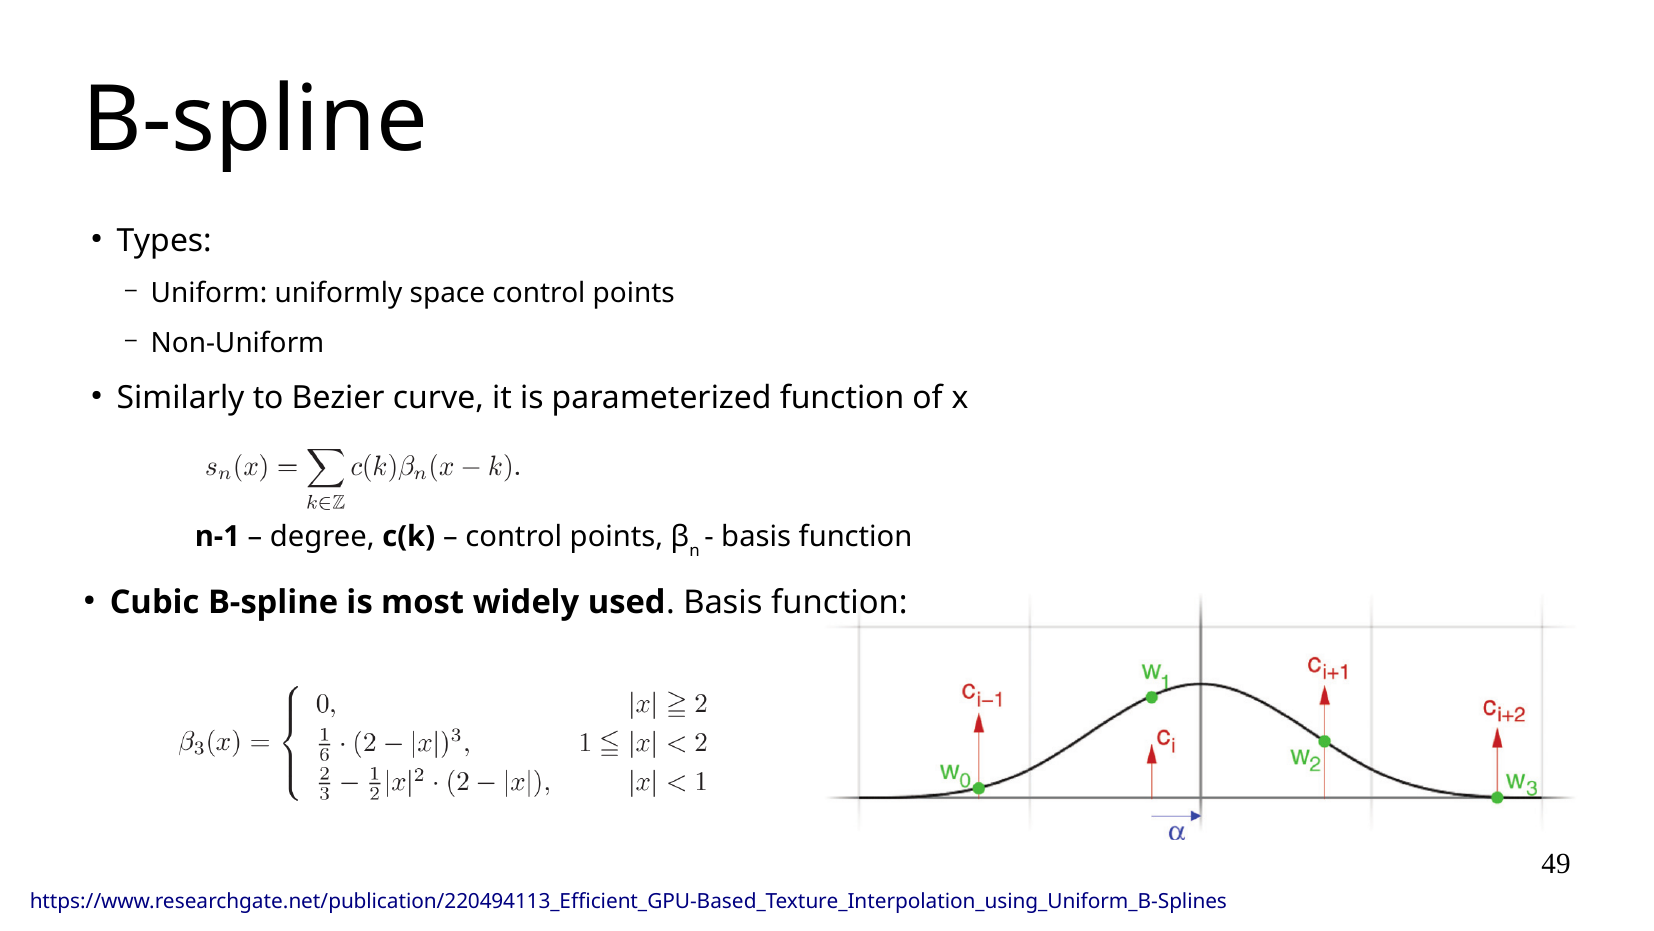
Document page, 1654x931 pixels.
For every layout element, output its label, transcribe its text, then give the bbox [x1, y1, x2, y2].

list Cubic B-spline is most widely used. Basis function: [75, 578, 1564, 624]
picture [169, 674, 721, 811]
text_box n-1 – degree, c(k) – control points, βn - basis function [180, 507, 1654, 621]
title B-spline [82, 37, 1571, 193]
text_box https://www.researchgate.net/publication/220494113_Efficient_GPU-Based_Texture_Interpolation_using_Uniform_B-Splines [15, 878, 1321, 931]
picture [819, 621, 1606, 841]
picture [195, 431, 526, 507]
list Types: Uniform: uniformly space control points Non-Uniform Similarly to Bezier curve, it is parameterized function of x [82, 217, 1571, 421]
